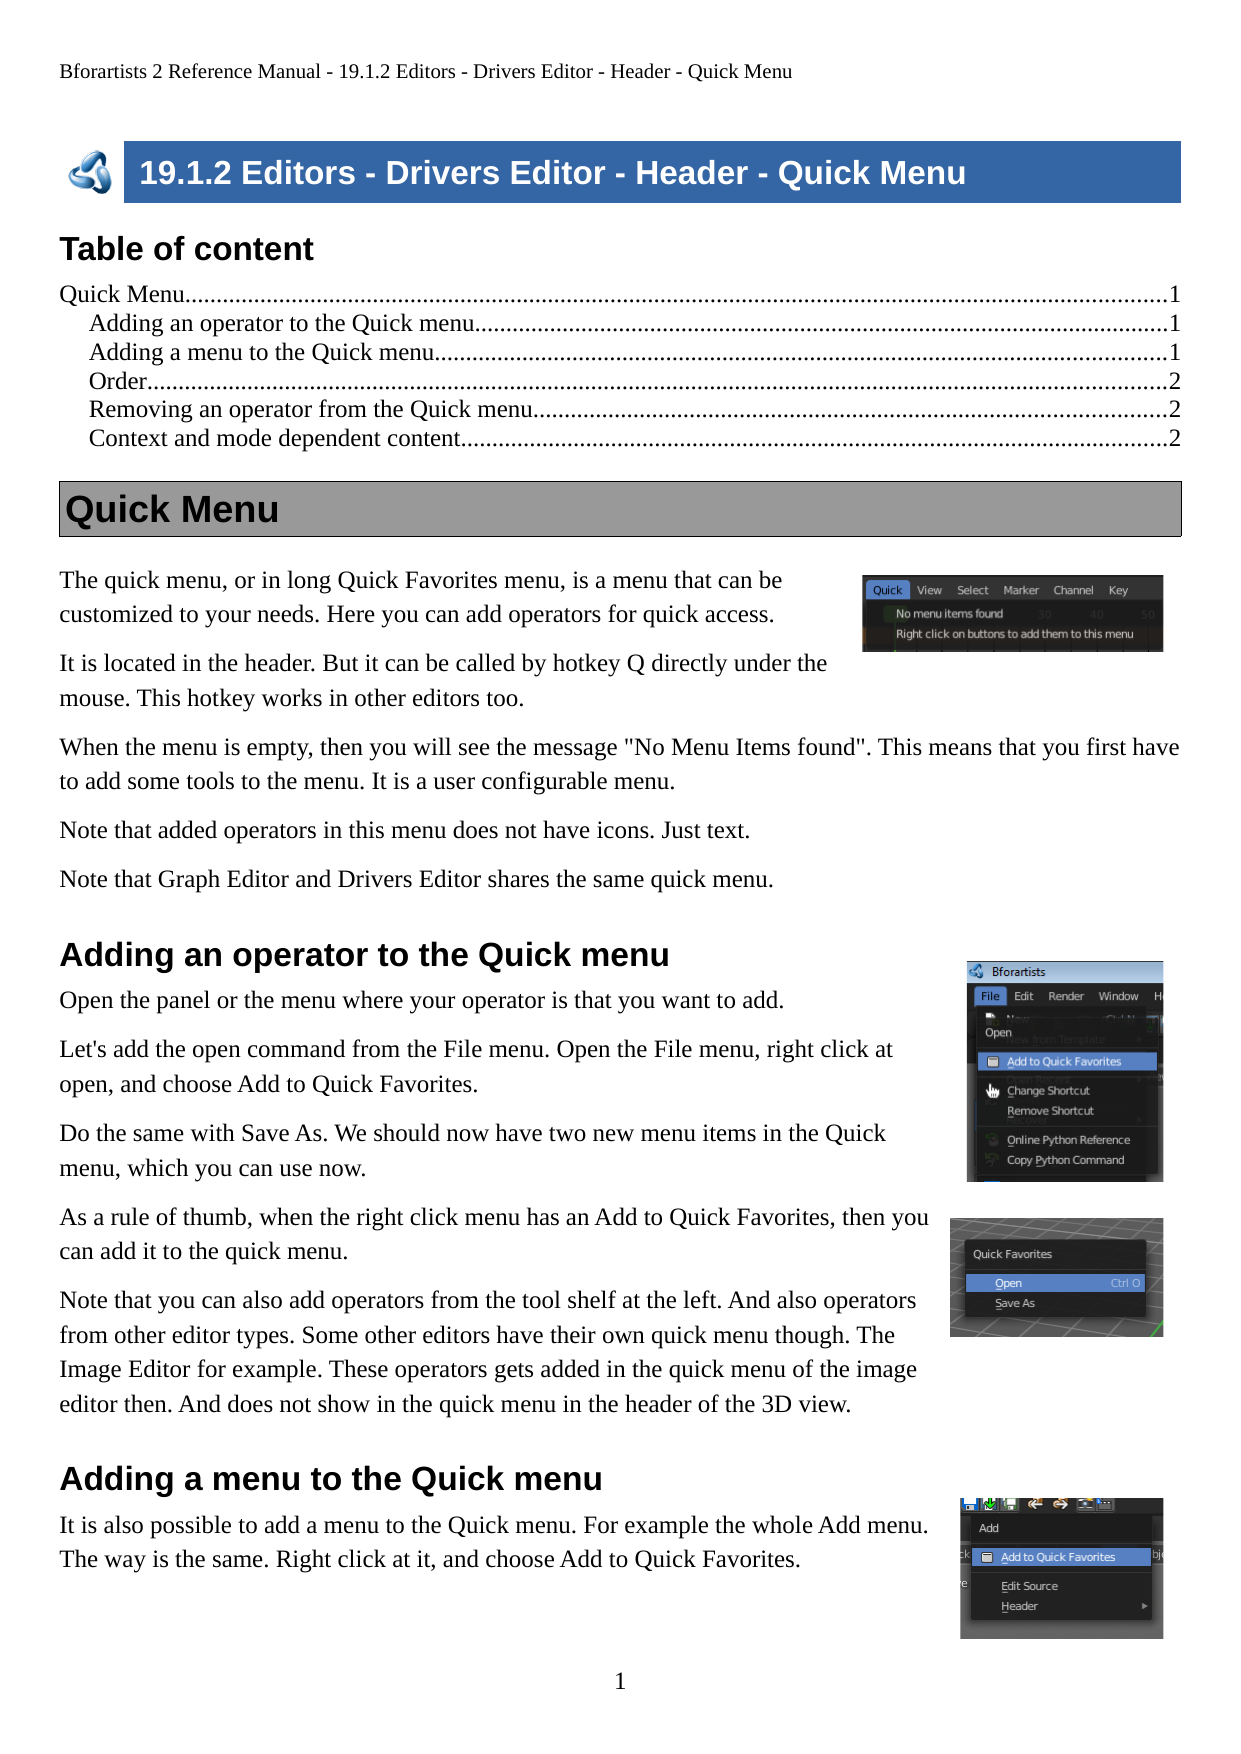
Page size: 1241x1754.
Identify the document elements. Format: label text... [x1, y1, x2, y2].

text Note that Graph Editor and Drivers Editor shares the same quick menu. [59, 864, 1181, 893]
picture [862, 575, 1164, 652]
picture [65, 147, 114, 197]
text The quick menu, or in long Quick Favorites menu, is a menu that can be customized to your needs. Here you can add operators for quick access. [59, 565, 1181, 628]
text When the menu is empty, then you will see the message "No Menu Items found". This means that you first have to add some tools to the menu. It is a user configurable menu. [59, 732, 1181, 795]
text Removing an operator from the Quick menu 2 [88, 394, 1181, 423]
subtitle Table of content [59, 228, 1181, 267]
text It is also possible to add a menu to the Quick menu. For example the whole Add menu. The way is the same. Right click at it, and choose Add to Quick Favorites. [59, 1510, 960, 1573]
text Quick Menu 1 [59, 279, 1181, 308]
text Order 2 [88, 366, 1181, 394]
text Context and mode dependent content 2 [88, 423, 1181, 452]
text Do the same with Save As. We should now have two new menu items in the Quick menu, which you can use now. [59, 1118, 966, 1181]
text Adding an operator to the Quick menu 1 [88, 308, 1181, 337]
picture [966, 961, 1164, 1182]
text Note that you can also add operators from the tool shelf at the left. And also operators from other editor types. Some other editors have their own quick menu though. The Image Editor for example. These operators gets added in the quick menu of the image editor then. And does not show in the quick menu in the header of the 3D view. [59, 1285, 1181, 1417]
text It is located in the header. But it can be called by hotkey Q directly under the mouse. This hotkey works in other editors too. [59, 648, 1181, 712]
text Open the panel or the menu where your operator is that you want to add. [59, 986, 966, 1014]
table_header 19.1.2 Editors - Drivers Editor - Header - Quick Menu [124, 141, 1181, 203]
table_header Quick Menu [60, 482, 1181, 536]
text Note that added operators in this menu does not have icons. Just text. [59, 815, 1181, 844]
picture [950, 1218, 1164, 1337]
subtitle Adding a menu to the Quick menu [59, 1458, 1181, 1497]
subtitle Adding an operator to the Quick menu [59, 934, 1181, 973]
text Adding a menu to the Quick menu 1 [88, 337, 1181, 366]
text Let's add the open command from the File menu. Open the File menu, right click at open, and choose Add to Quick Favorites. [59, 1034, 966, 1098]
table_header [59, 141, 124, 203]
picture [960, 1498, 1164, 1639]
text As a rule of thumb, when the right click menu has an Add to Quick Favorites, then you can add it to the quick menu. [59, 1202, 1181, 1265]
